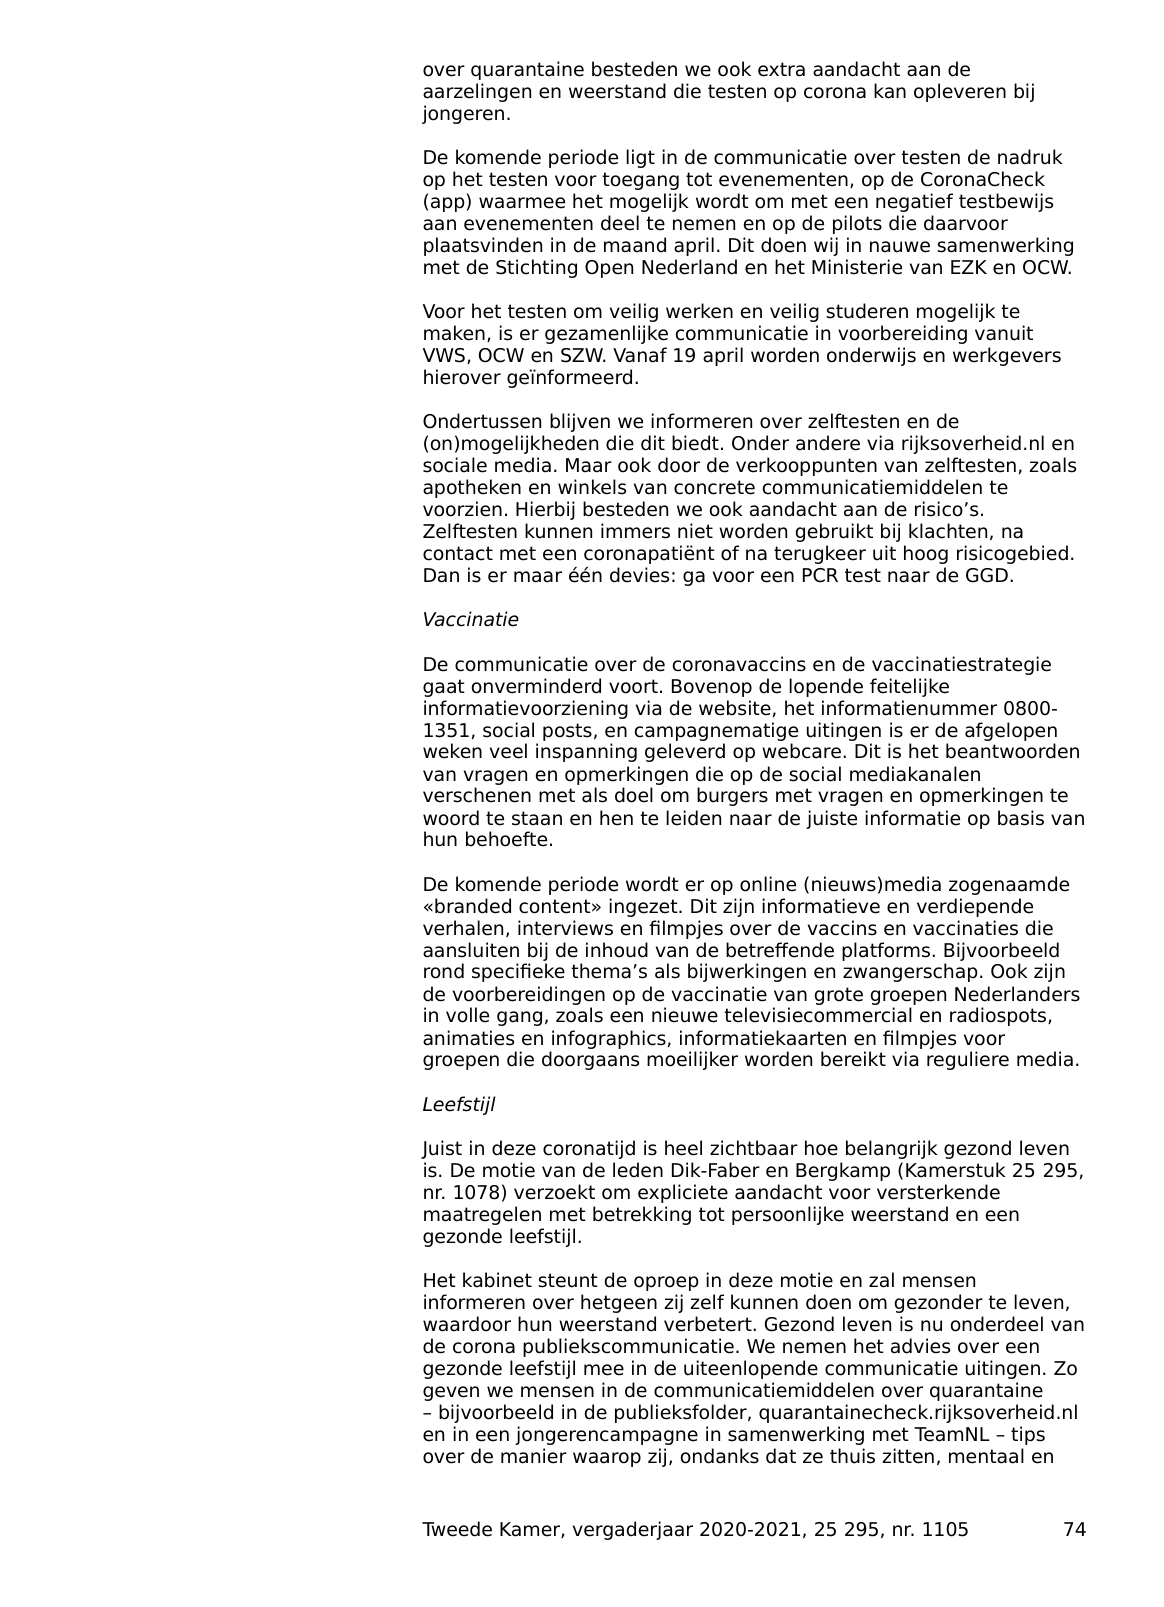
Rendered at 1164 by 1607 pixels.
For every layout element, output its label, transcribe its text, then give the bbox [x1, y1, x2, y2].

text Het kabinet steunt de oproep in deze motie en zal mensen informeren over hetgeen zij zelf kunnen doen om gezonder te leven, waardoor hun weerstand verbetert. Gezond leven is nu onderdeel van de corona publiekscommunicatie. We nemen het advies over een gezonde leefstijl mee in de uiteenlopende communicatie uitingen. Zo geven we mensen in de communicatiemiddelen over quarantaine – bijvoorbeeld in de publieksfolder, quarantainecheck.rijksoverheid.nl en in een jongerencampagne in samenwerking met TeamNL – tips over de manier waarop zij, ondanks dat ze thuis zitten, mentaal en [422, 1270, 1087, 1468]
text Juist in deze coronatijd is heel zichtbaar hoe belangrijk gezond leven is. De motie van de leden Dik-Faber en Bergkamp (Kamerstuk 25 295, nr. 1078) verzoekt om expliciete aandacht voor versterkende maatregelen met betrekking tot persoonlijke weerstand en een gezonde leefstijl. [422, 1138, 1087, 1248]
text De komende periode wordt er op online (nieuws)media zogenaamde «branded content» ingezet. Dit zijn informatieve en verdiepende verhalen, interviews en filmpjes over de vaccins en vaccinaties die aansluiten bij de inhoud van de betreffende platforms. Bijvoorbeeld rond specifieke thema’s als bijwerkingen en zwangerschap. Ook zijn de voorbereidingen op de vaccinatie van grote groepen Nederlanders in volle gang, zoals een nieuwe televisiecommercial en radiospots, animaties en infographics, informatiekaarten en filmpjes voor groepen die doorgaans moeilijker worden bereikt via reguliere media. [422, 873, 1087, 1071]
text over quarantaine besteden we ook extra aandacht aan de aarzelingen en weerstand die testen op corona kan opleveren bij jongeren. [422, 59, 1087, 125]
text De komende periode ligt in de communicatie over testen de nadruk op het testen voor toegang tot evenementen, op de CoronaCheck (app) waarmee het mogelijk wordt om met een negatief testbewijs aan evenementen deel te nemen en op de pilots die daarvoor plaatsvinden in de maand april. Dit doen wij in nauwe samenwerking met de Stichting Open Nederland en het Ministerie van EZK en OCW. [422, 147, 1087, 279]
subtitle Leefstijl [422, 1093, 1087, 1116]
text Voor het testen om veilig werken en veilig studeren mogelijk te maken, is er gezamenlijke communicatie in voorbereiding vanuit VWS, OCW en SZW. Vanaf 19 april worden onderwijs en werkgevers hierover geïnformeerd. [422, 301, 1087, 389]
text De communicatie over de coronavaccins en de vaccinatiestrategie gaat onverminderd voort. Bovenop de lopende feitelijke informatievoorziening via de website, het informatienummer 0800-1351, social posts, en campagnematige uitingen is er de afgelopen weken veel inspanning geleverd op webcare. Dit is het beantwoorden van vragen en opmerkingen die op de social mediakanalen verschenen met als doel om burgers met vragen en opmerkingen te woord te staan en hen te leiden naar de juiste informatie op basis van hun behoefte. [422, 653, 1087, 851]
subtitle Vaccinatie [422, 609, 1087, 631]
text Ondertussen blijven we informeren over zelftesten en de (on)mogelijkheden die dit biedt. Onder andere via rijksoverheid.nl en sociale media. Maar ook door de verkooppunten van zelftesten, zoals apotheken en winkels van concrete communicatiemiddelen te voorzien. Hierbij besteden we ook aandacht aan de risico’s. Zelftesten kunnen immers niet worden gebruikt bij klachten, na contact met een coronapatiënt of na terugkeer uit hoog risicogebied. Dan is er maar één devies: ga voor een PCR test naar de GGD. [422, 411, 1087, 587]
